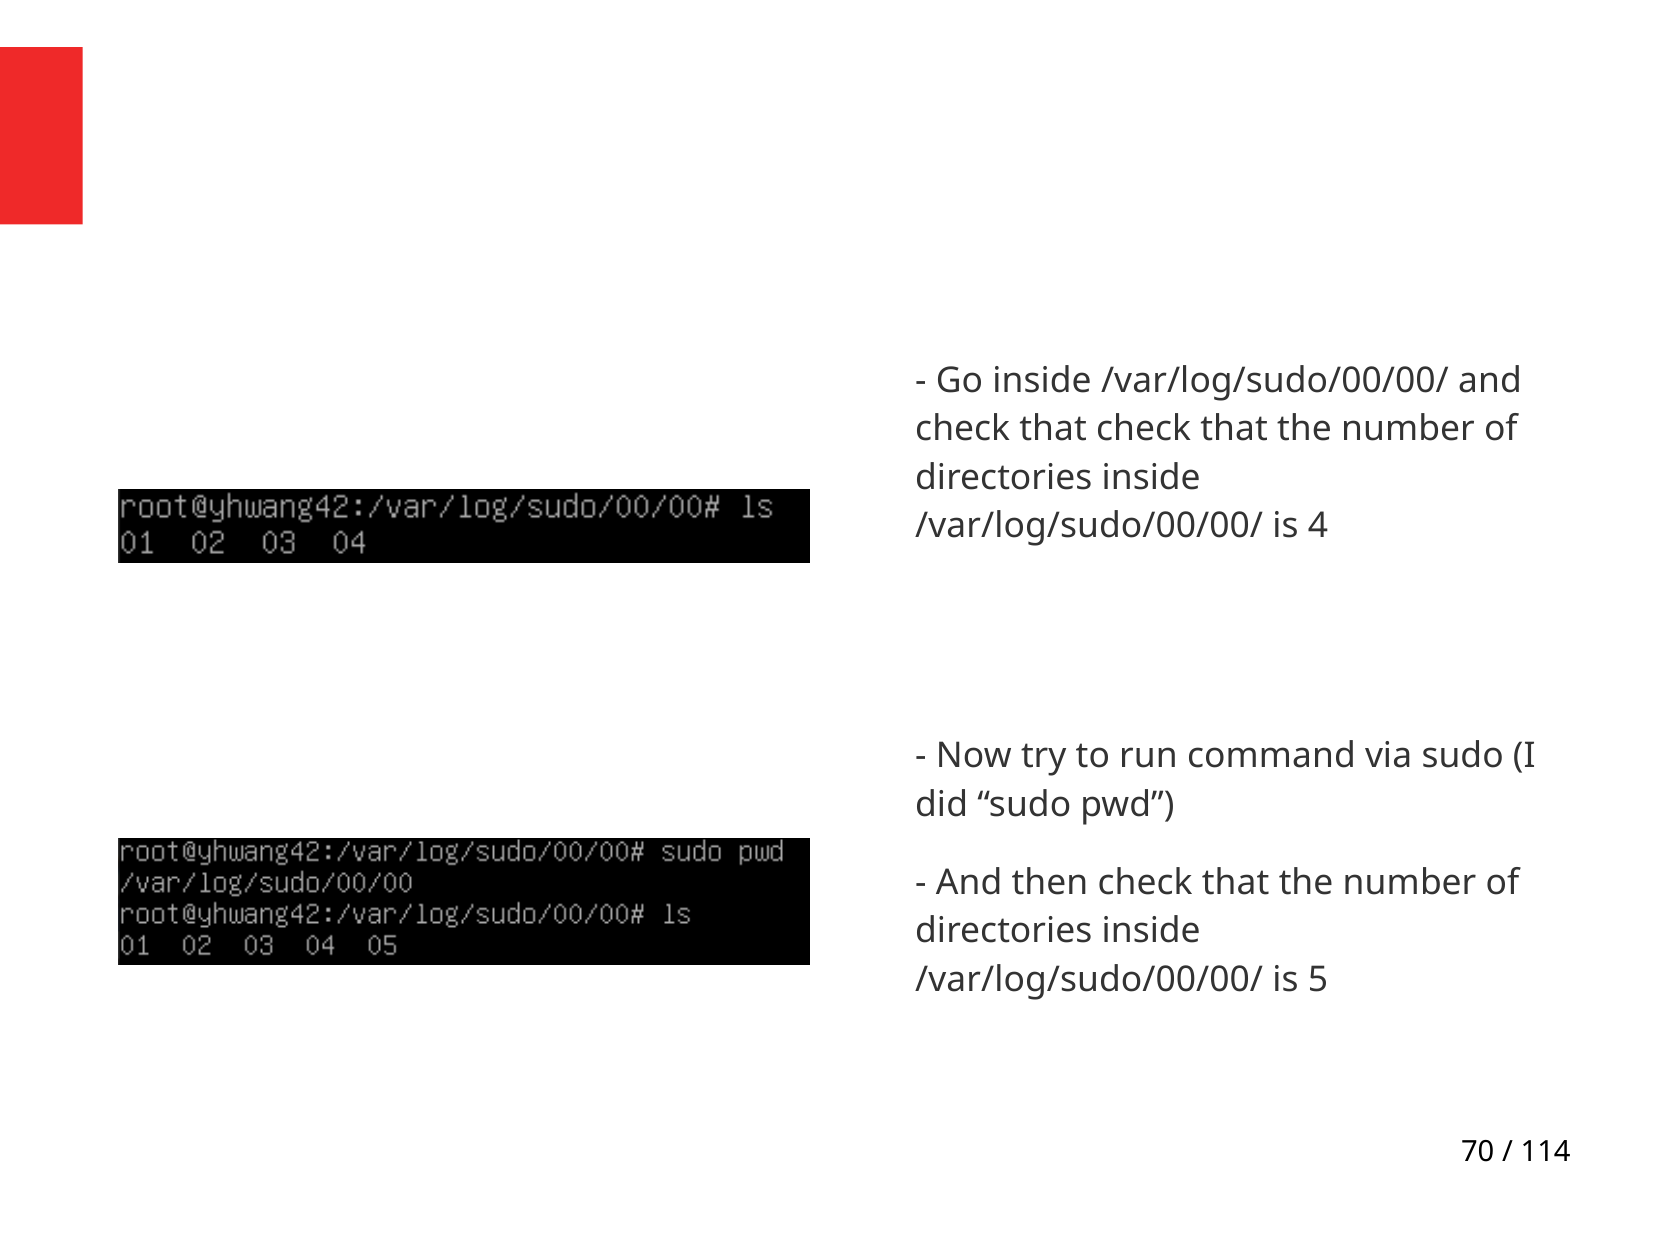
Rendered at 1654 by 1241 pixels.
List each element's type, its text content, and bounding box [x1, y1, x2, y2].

list - Go inside /var/log/sudo/00/00/ and check that check that the number of directories inside /var/log/sudo/00/00/ is 4 [844, 354, 1536, 698]
picture [118, 489, 810, 563]
picture [118, 838, 810, 965]
list - Now try to run command via sudo (I did “sudo pwd”) - And then check that the number of directories inside /var/log/sudo/00/00/ is 5 [844, 730, 1536, 1074]
